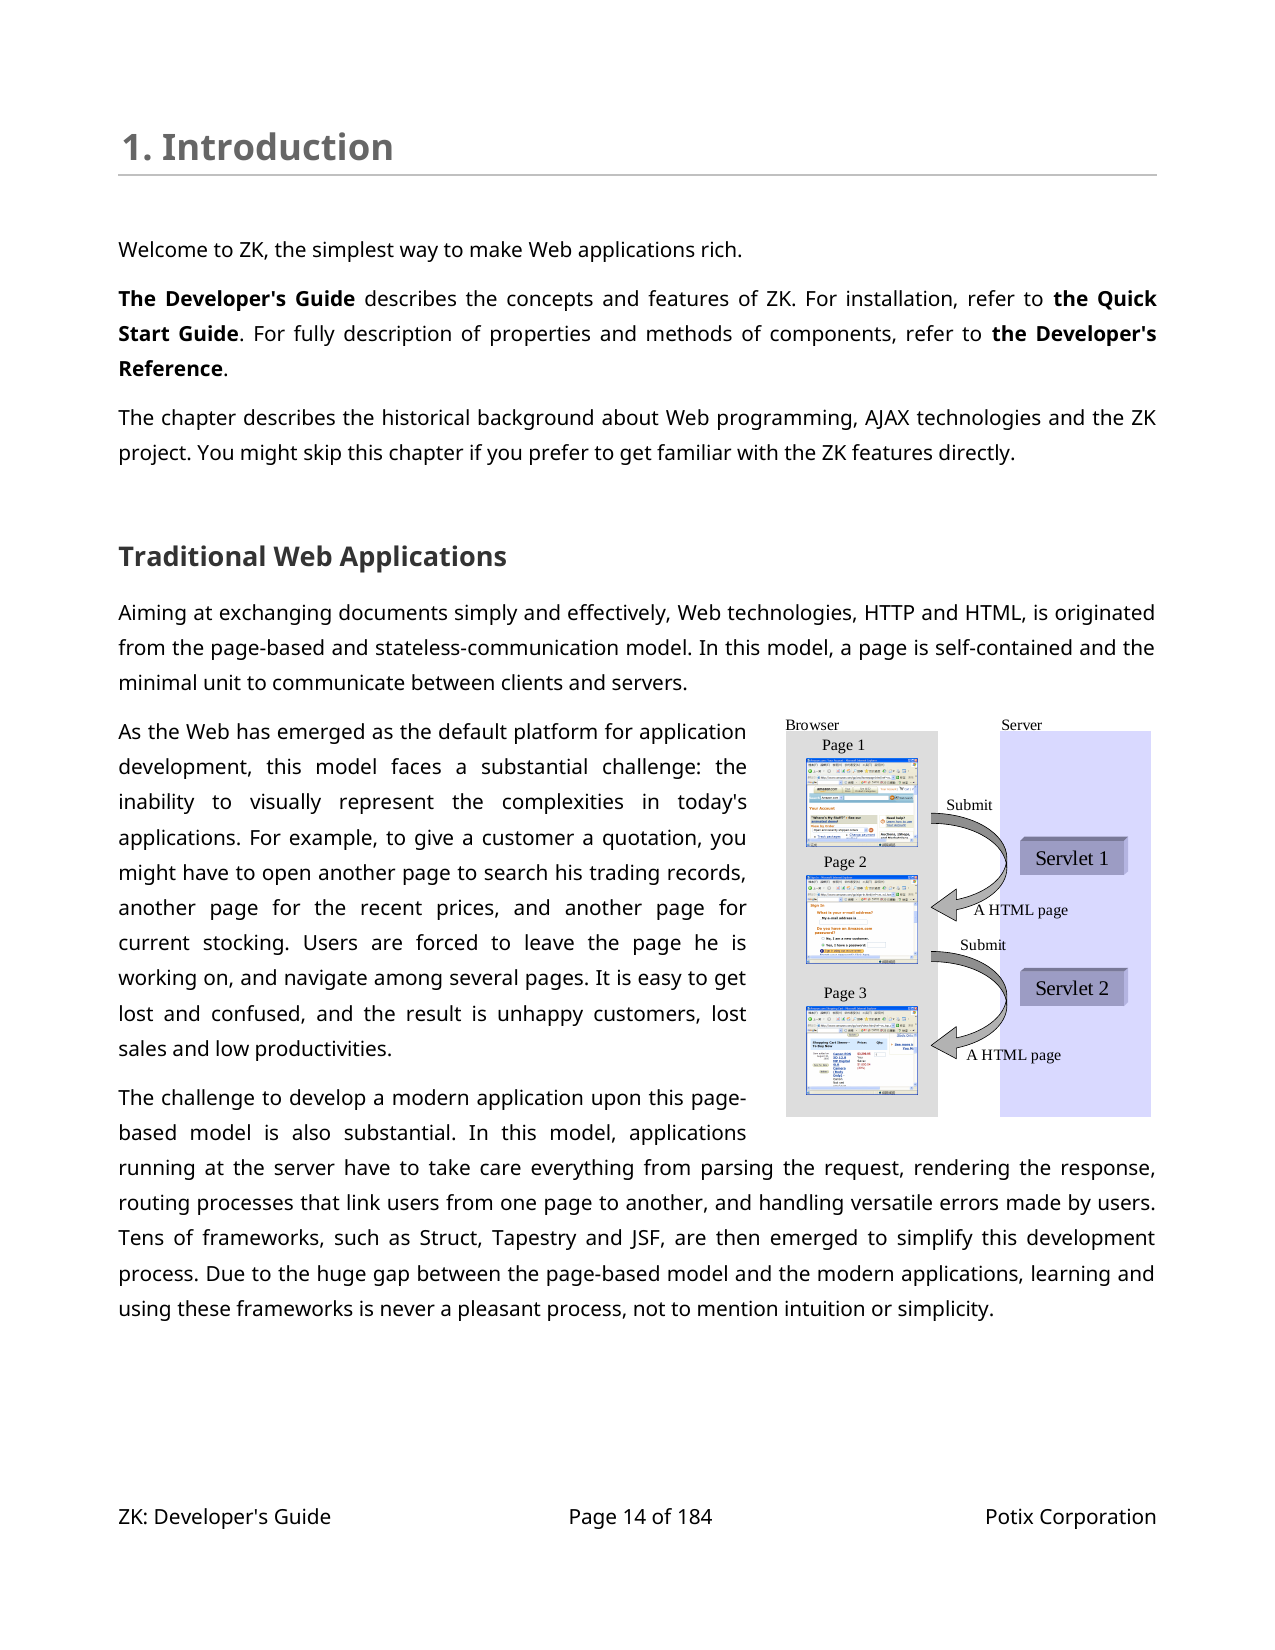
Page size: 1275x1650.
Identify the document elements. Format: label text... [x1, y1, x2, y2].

text Welcome to ZK, the simplest way to make Web applications rich. [118, 235, 1157, 263]
text As the Web has emerged as the default platform for application development, this model faces a substantial challenge: the inability to visually represent the complexities in today's applications. For example, to give a customer a quotation, you might have to open another page to search his trading records, another page for the recent prices, and another page for current stocking. Users are forced to leave the page he is working on, and navigate among several pages. It is easy to get lost and confused, and the result is unhappy customers, lost sales and low productivities. [118, 717, 1157, 1062]
text The chapter describes the historical background about Web programming, AJAX technologies and the ZK project. You might skip this chapter if you prefer to get familiar with the ZK features directly. [118, 403, 1157, 466]
text The challenge to develop a modern application upon this page-based model is also substantial. In this model, applications running at the server have to take care everything from parsing the request, rendering the response, routing processes that link users from one page to another, and handling versatile errors made by users. Tens of frameworks, such as Struct, Tapestry and JSF, are then emerged to simplify this development process. Due to the huge gap between the page-based model and the modern applications, learning and using these frameworks is never a pleasant process, not to mention intuition or simplicity. [118, 1083, 1157, 1322]
text The Developer's Guide describes the concepts and features of ZK. For installation, refer to the Quick Start Guide. For fully description of properties and methods of components, refer to the Developer's Reference. [118, 284, 1157, 382]
text Aiming at exchanging documents simply and effectively, Web technologies, HTTP and HTML, is originated from the page-based and stateless-communication model. In this model, a page is self-contained and the minimal unit to communicate between clients and servers. [118, 598, 1157, 696]
subtitle Traditional Web Applications [118, 537, 1157, 574]
subtitle 1. Introduction [118, 118, 1157, 174]
